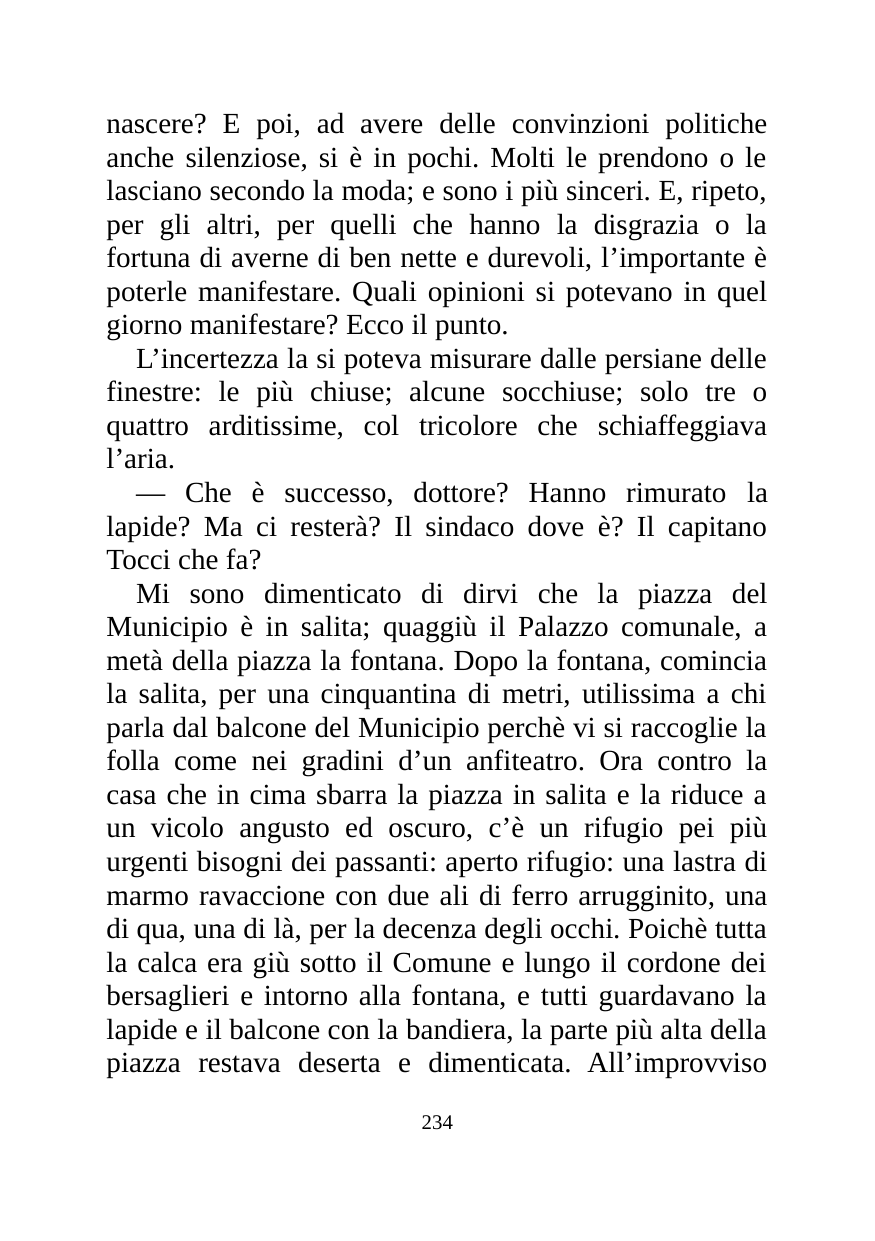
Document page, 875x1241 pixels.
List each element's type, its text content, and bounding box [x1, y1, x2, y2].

text — Che è successo, dottore? Hanno rimurato la lapide? Ma ci resterà? Il sindaco dove è? Il capitano Tocci che fa? [106, 475, 768, 576]
text nascere? E poi, ad avere delle convinzioni politiche anche silenziose, si è in pochi. Molti le prendono o le lasciano secondo la moda; e sono i più sinceri. E, ripeto, per gli altri, per quelli che hanno la disgrazia o la fortuna di averne di ben nette e durevoli, l’importante è poterle manifestare. Quali opinioni si potevano in quel giorno manifestare? Ecco il punto. [106, 106, 768, 341]
text L’incertezza la si poteva misurare dalle persiane delle finestre: le più chiuse; alcune socchiuse; solo tre o quattro arditissime, col tricolore che schiaffeggiava l’aria. [106, 341, 768, 475]
text Mi sono dimenticato di dirvi che la piazza del Municipio è in salita; quaggiù il Palazzo comunale, a metà della piazza la fontana. Dopo la fontana, comincia la salita, per una cinquantina di metri, utilissima a chi parla dal balcone del Municipio perchè vi si raccoglie la folla come nei gradini d’un anfiteatro. Ora contro la casa che in cima sbarra la piazza in salita e la riduce a un vicolo angusto ed oscuro, c’è un rifugio pei più urgenti bisogni dei passanti: aperto rifugio: una lastra di marmo ravaccione con due ali di ferro arrugginito, una di qua, una di là, per la decenza degli occhi. Poichè tutta la calca era giù sotto il Comune e lungo il cordone dei bersaglieri e intorno alla fontana, e tutti guardavano la lapide e il balcone con la bandiera, la parte più alta della piazza restava deserta e dimenticata. All’improvviso [106, 576, 768, 1079]
